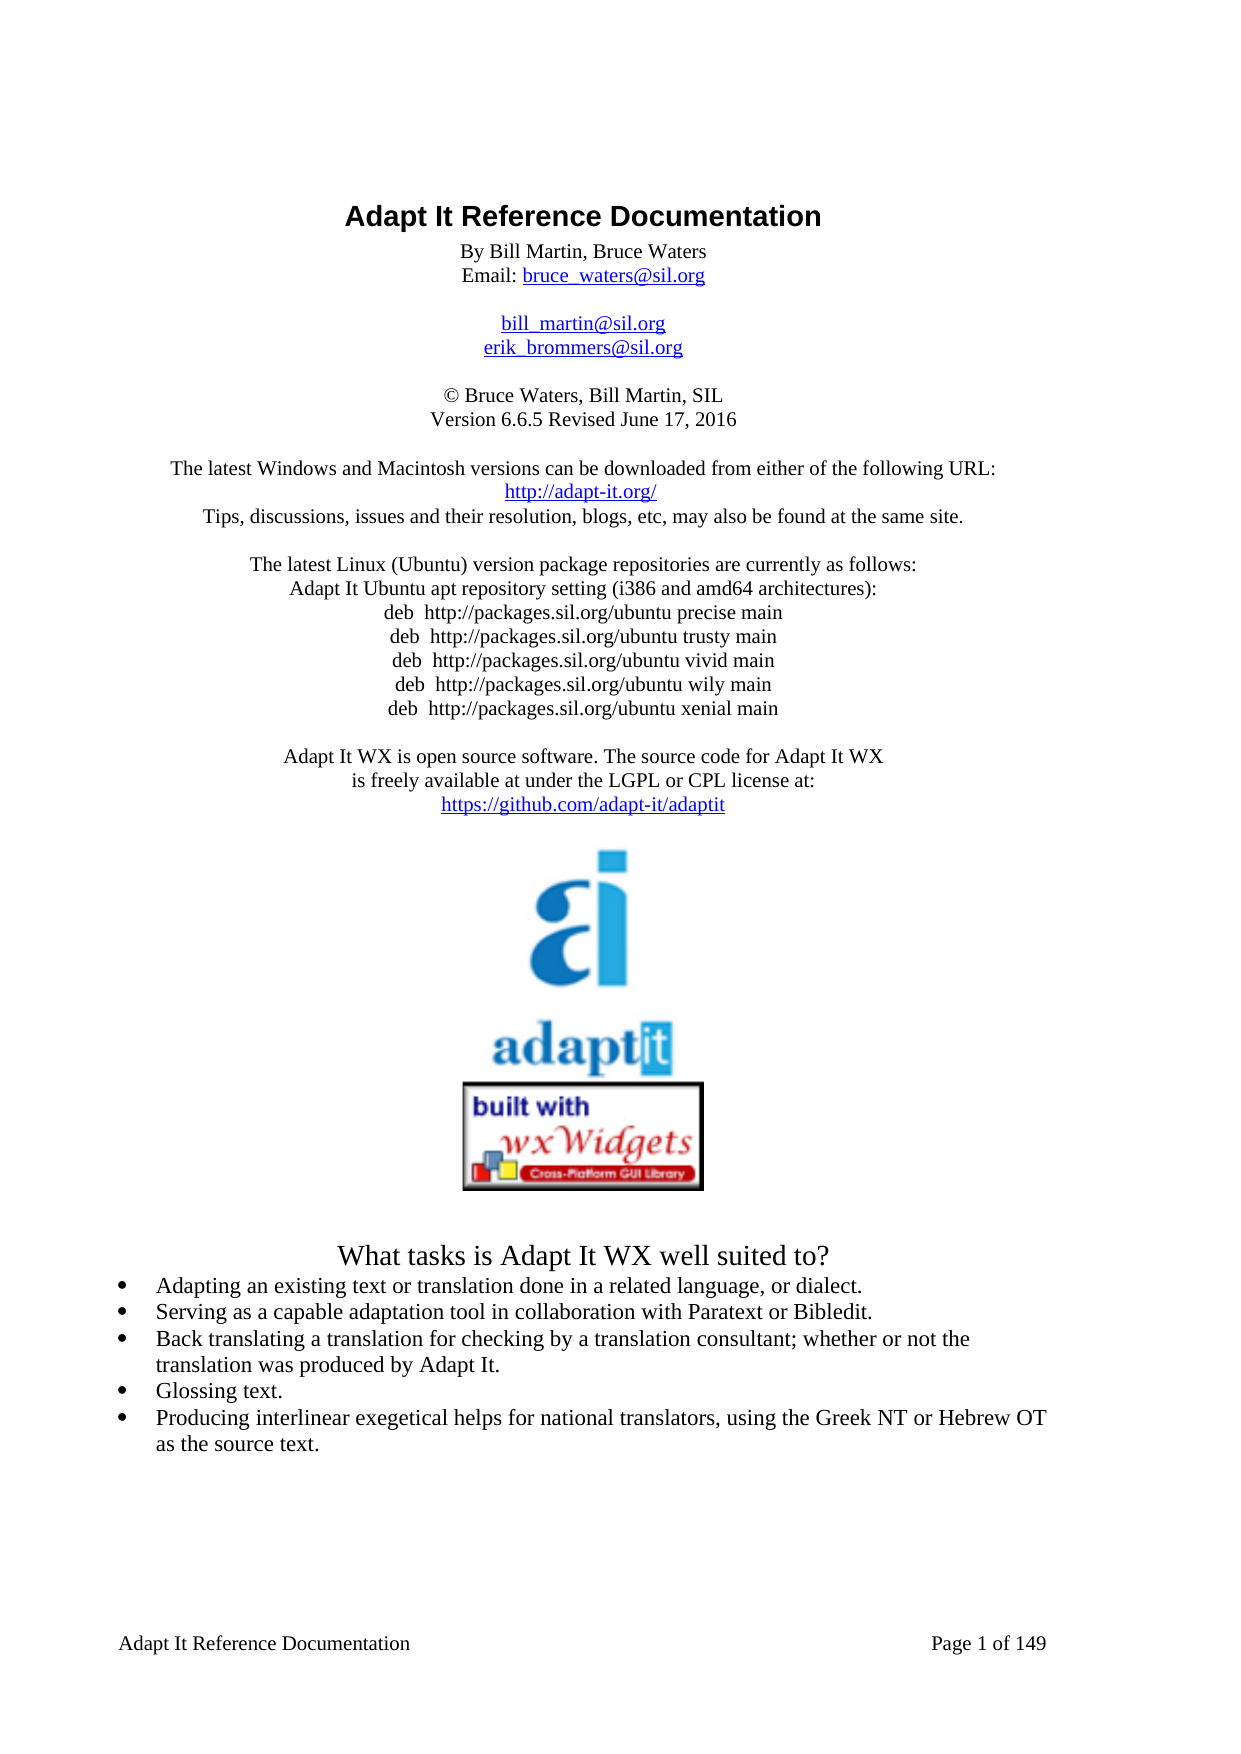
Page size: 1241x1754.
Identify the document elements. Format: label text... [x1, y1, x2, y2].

text Adapt It Ubuntu apt repository setting (i386 and amd64 architectures): [118, 576, 1048, 600]
text By Bill Martin, Bruce Waters [118, 239, 1048, 263]
text The latest Linux (Ubuntu) version package repositories are currently as follows: [118, 552, 1048, 576]
list Producing interlinear exegetical helps for national translators, using the Greek NT or Hebrew OT as the source text. [118, 1404, 1048, 1456]
text deb http://packages.sil.org/ubuntu vivid main [118, 648, 1048, 672]
picture [462, 840, 704, 1191]
text http://adapt-it.org/ [118, 479, 1048, 503]
list Adapting an existing text or translation done in a related language, or dialect. [118, 1272, 1048, 1298]
list Back translating a translation for checking by a translation consultant; whether or not the translation was produced by Adapt It. [118, 1325, 1048, 1377]
text Tips, discussions, issues and their resolution, blogs, etc, may also be found at the same site. [118, 503, 1048, 528]
text Email: bruce_waters@sil.org [118, 263, 1048, 287]
text deb http://packages.sil.org/ubuntu wily main [118, 672, 1048, 696]
list Glossing text. [118, 1377, 1048, 1404]
subtitle Adapt It Reference Documentation [118, 199, 1048, 233]
text The latest Windows and Macintosh versions can be downloaded from either of the following URL: [118, 455, 1048, 479]
text deb http://packages.sil.org/ubuntu precise main [118, 600, 1048, 624]
list Serving as a capable adaptation tool in collaboration with Paratext or Bibledit. [118, 1298, 1048, 1325]
text bill_martin@sil.org erik_brommers@sil.org [118, 311, 1048, 359]
text deb http://packages.sil.org/ubuntu trusty main [118, 624, 1048, 648]
text https://github.com/adapt-it/adaptit [118, 792, 1048, 816]
text © Bruce Waters, Bill Martin, SIL [118, 383, 1048, 407]
text Adapt It WX is open source software. The source code for Adapt It WX is freely available at under the LGPL or CPL license at: [118, 744, 1048, 792]
text What tasks is Adapt It WX well suited to? [118, 1238, 1048, 1272]
text Version 6.6.5 Revised June 17, 2016 [118, 407, 1048, 431]
text deb http://packages.sil.org/ubuntu xenial main [118, 696, 1048, 720]
